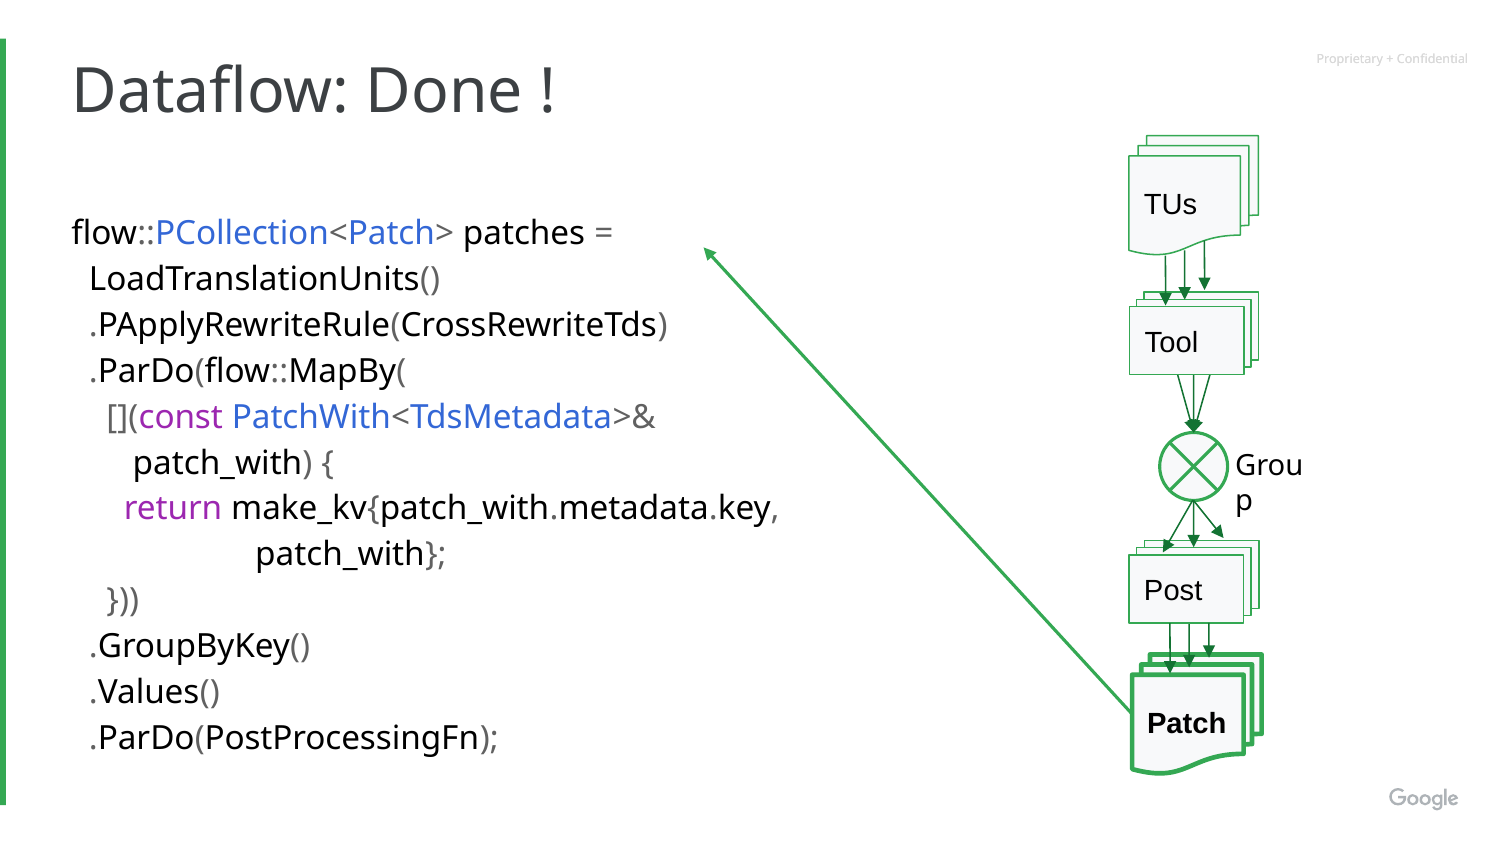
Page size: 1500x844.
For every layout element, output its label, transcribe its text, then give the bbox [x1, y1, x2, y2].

text_box [1136, 540, 1259, 616]
text_box Group [1220, 431, 1329, 532]
text_box Tool [1129, 306, 1244, 375]
list flow::PCollection<Patch> patches = LoadTranslationUnits() .PApplyRewriteRule(CrossRewriteTds) .ParDo(flow::MapBy( [](const PatchWith<TdsMetadata>& patch_with) { return make_kv{patch_with.metadata.key, patch_with}; })) .GroupByKey() .Values() .ParDo(PostProcessingFn); [56, 190, 988, 762]
text_box [1159, 432, 1220, 501]
text_box Patch [1132, 654, 1262, 774]
text_box TUs [1128, 135, 1259, 255]
text_box Post [1128, 554, 1244, 623]
text_box [1136, 291, 1165, 306]
title Dataflow: Done ! [56, 43, 1336, 112]
text_box [1166, 291, 1259, 368]
